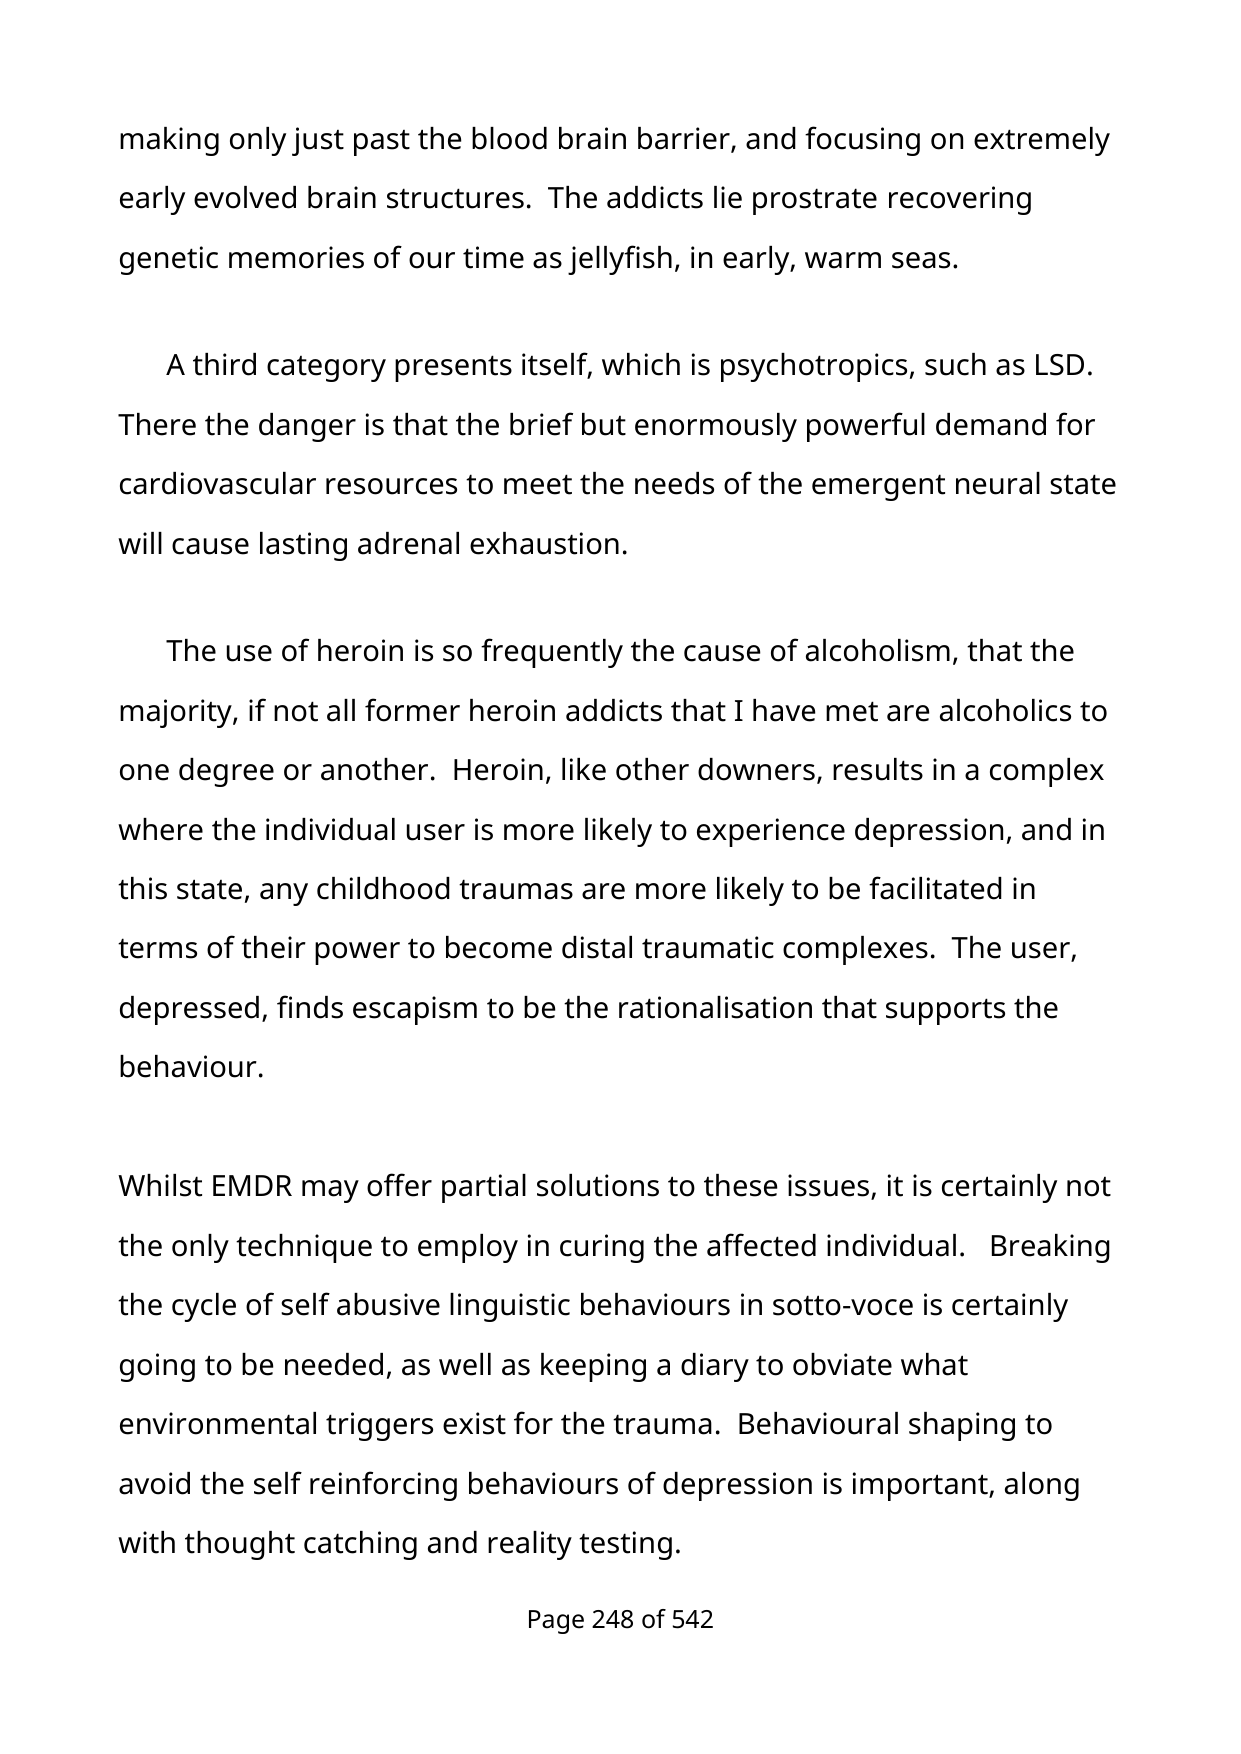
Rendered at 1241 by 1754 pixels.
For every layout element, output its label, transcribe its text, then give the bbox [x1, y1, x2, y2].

text The use of heroin is so frequently the cause of alcoholism, that the majority, if not all former heroin addicts that I have met are alcoholics to one degree or another. Heroin, like other downers, results in a complex where the individual user is more likely to experience depression, and in this state, any childhood traumas are more likely to be facilitated in terms of their power to become distal traumatic complexes. The user, depressed, finds escapism to be the rationalisation that supports the behaviour. Whilst EMDR may offer partial solutions to these issues, it is certainly not the only technique to employ in curing the affected individual. Breaking the cycle of self abusive linguistic behaviours in sotto-voce is certainly going to be needed, as well as keeping a diary to obviate what environmental triggers exist for the trauma. Behavioural shaping to avoid the self reinforcing behaviours of depression is important, along with thought catching and reality testing. [118, 630, 1122, 1562]
text A third category presents itself, which is psychotropics, such as LSD. There the danger is that the brief but enormously powerful demand for cardiovascular resources to meet the needs of the emergent neural state will cause lasting adrenal exhaustion. [118, 344, 1122, 563]
text making only just past the blood brain barrier, and focusing on extremely early evolved brain structures. The addicts lie prostrate recovering genetic memories of our time as jellyfish, in early, warm seas. [118, 118, 1122, 277]
